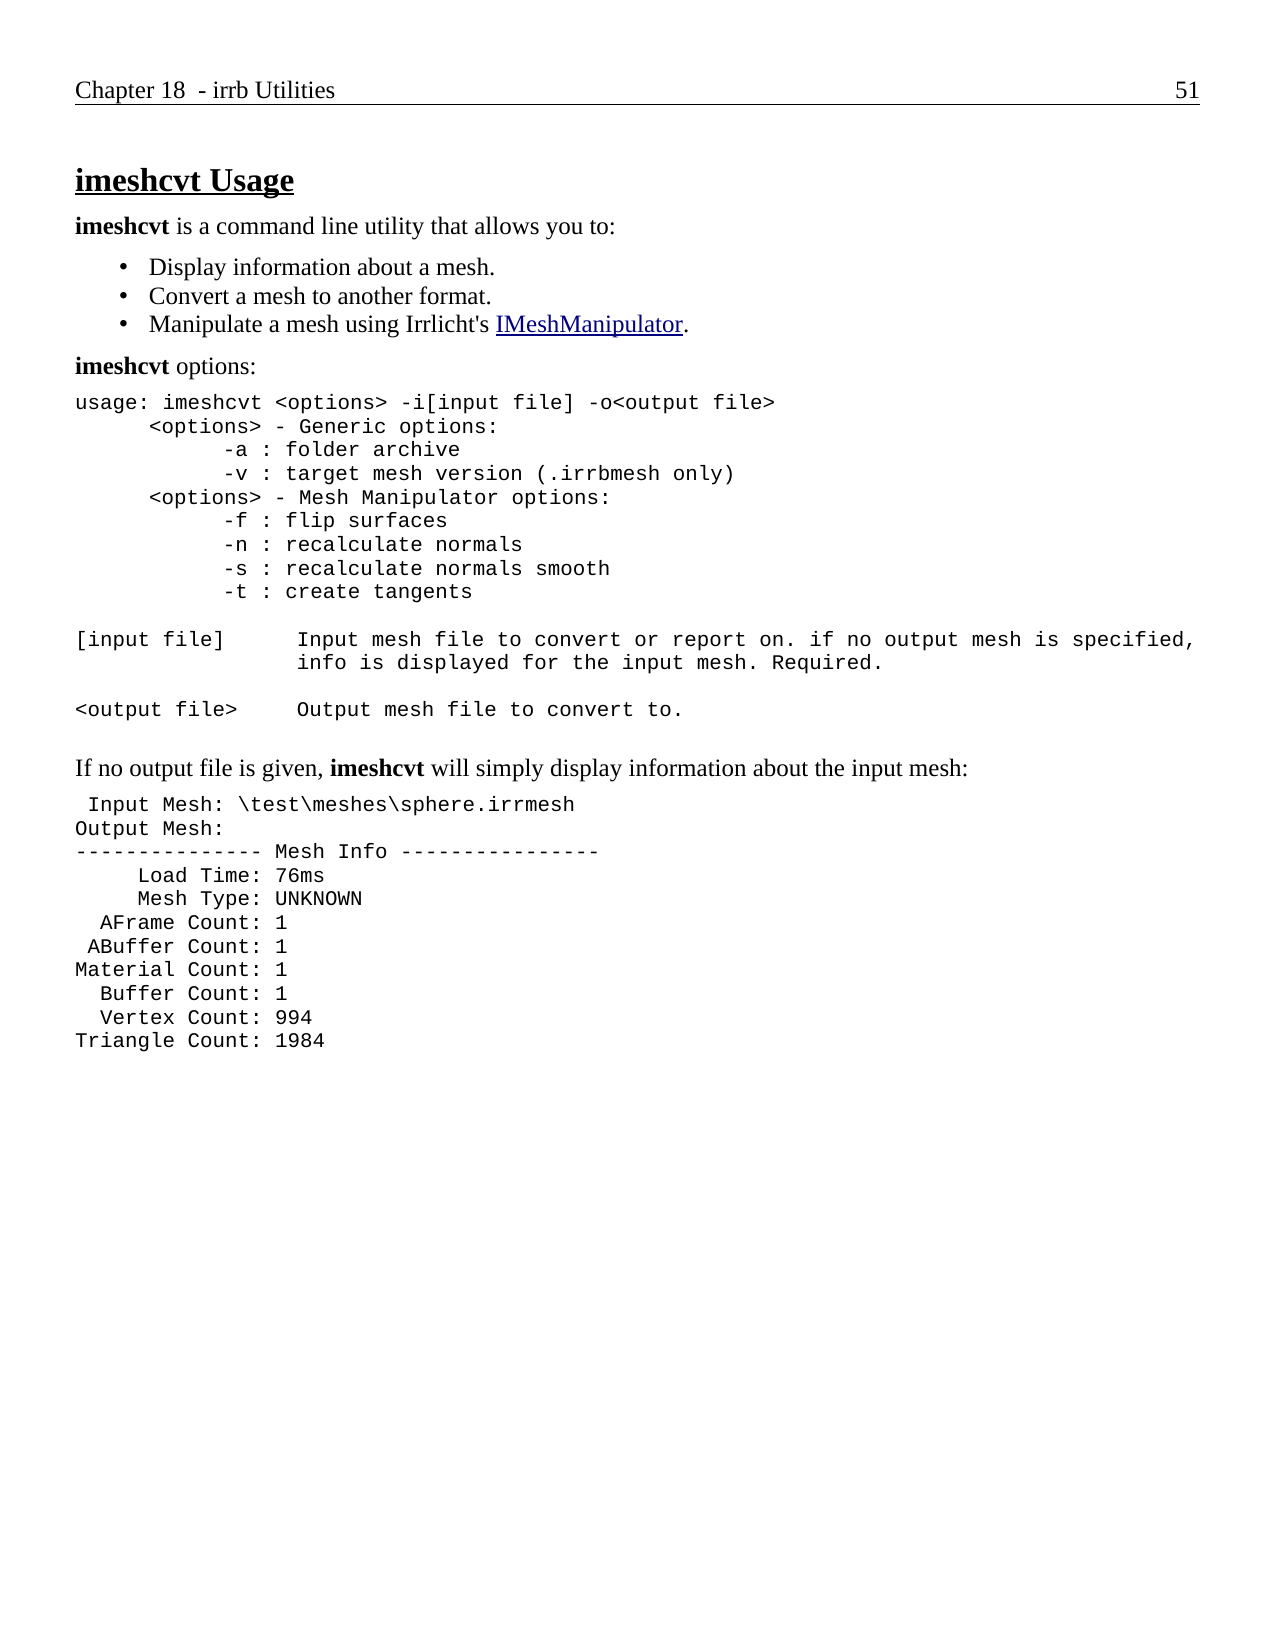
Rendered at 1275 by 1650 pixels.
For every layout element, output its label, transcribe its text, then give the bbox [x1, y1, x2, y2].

text -f : flip surfaces [75, 510, 1200, 534]
list Display information about a mesh. [119, 252, 1200, 281]
text -s : recalculate normals smooth [75, 558, 1200, 581]
text If no output file is given, imeshcvt will simply display information about the input mesh: [75, 753, 1200, 781]
text [input file] Input mesh file to convert or report on. if no output mesh is specified, info is displayed for the input mesh. Required. [75, 628, 1200, 676]
subtitle imeshcvt Usage [75, 160, 1200, 198]
text <output file> Output mesh file to convert to. [75, 699, 1200, 723]
text ABuffer Count: 1 [75, 936, 1200, 959]
text Triangle Count: 1984 [75, 1030, 1200, 1054]
text Mesh Type: UNKNOWN [75, 888, 1200, 912]
text imeshcvt options: [75, 351, 1200, 379]
text -v : target mesh version (.irrbmesh only) [75, 463, 1200, 487]
text Input Mesh: \test\meshes\sphere.irrmesh [75, 794, 1200, 817]
text imeshcvt is a command line utility that allows you to: [75, 211, 1200, 239]
text -a : folder archive [75, 439, 1200, 463]
text Load Time: 76ms [75, 865, 1200, 888]
text Material Count: 1 [75, 959, 1200, 983]
text Vertex Count: 994 [75, 1007, 1200, 1030]
text AFrame Count: 1 [75, 912, 1200, 936]
text -n : recalculate normals [75, 534, 1200, 558]
text <options> - Generic options: [75, 416, 1200, 439]
text Buffer Count: 1 [75, 983, 1200, 1007]
text usage: imeshcvt <options> -i[input file] -o<output file> [75, 392, 1200, 416]
list Manipulate a mesh using Irrlicht's IMeshManipulator. [119, 309, 1200, 338]
list Convert a mesh to another format. [119, 281, 1200, 309]
text <options> - Mesh Manipulator options: [75, 487, 1200, 510]
text Output Mesh: [75, 817, 1200, 841]
text -t : create tangents [75, 581, 1200, 605]
text --------------- Mesh Info ---------------- [75, 841, 1200, 865]
